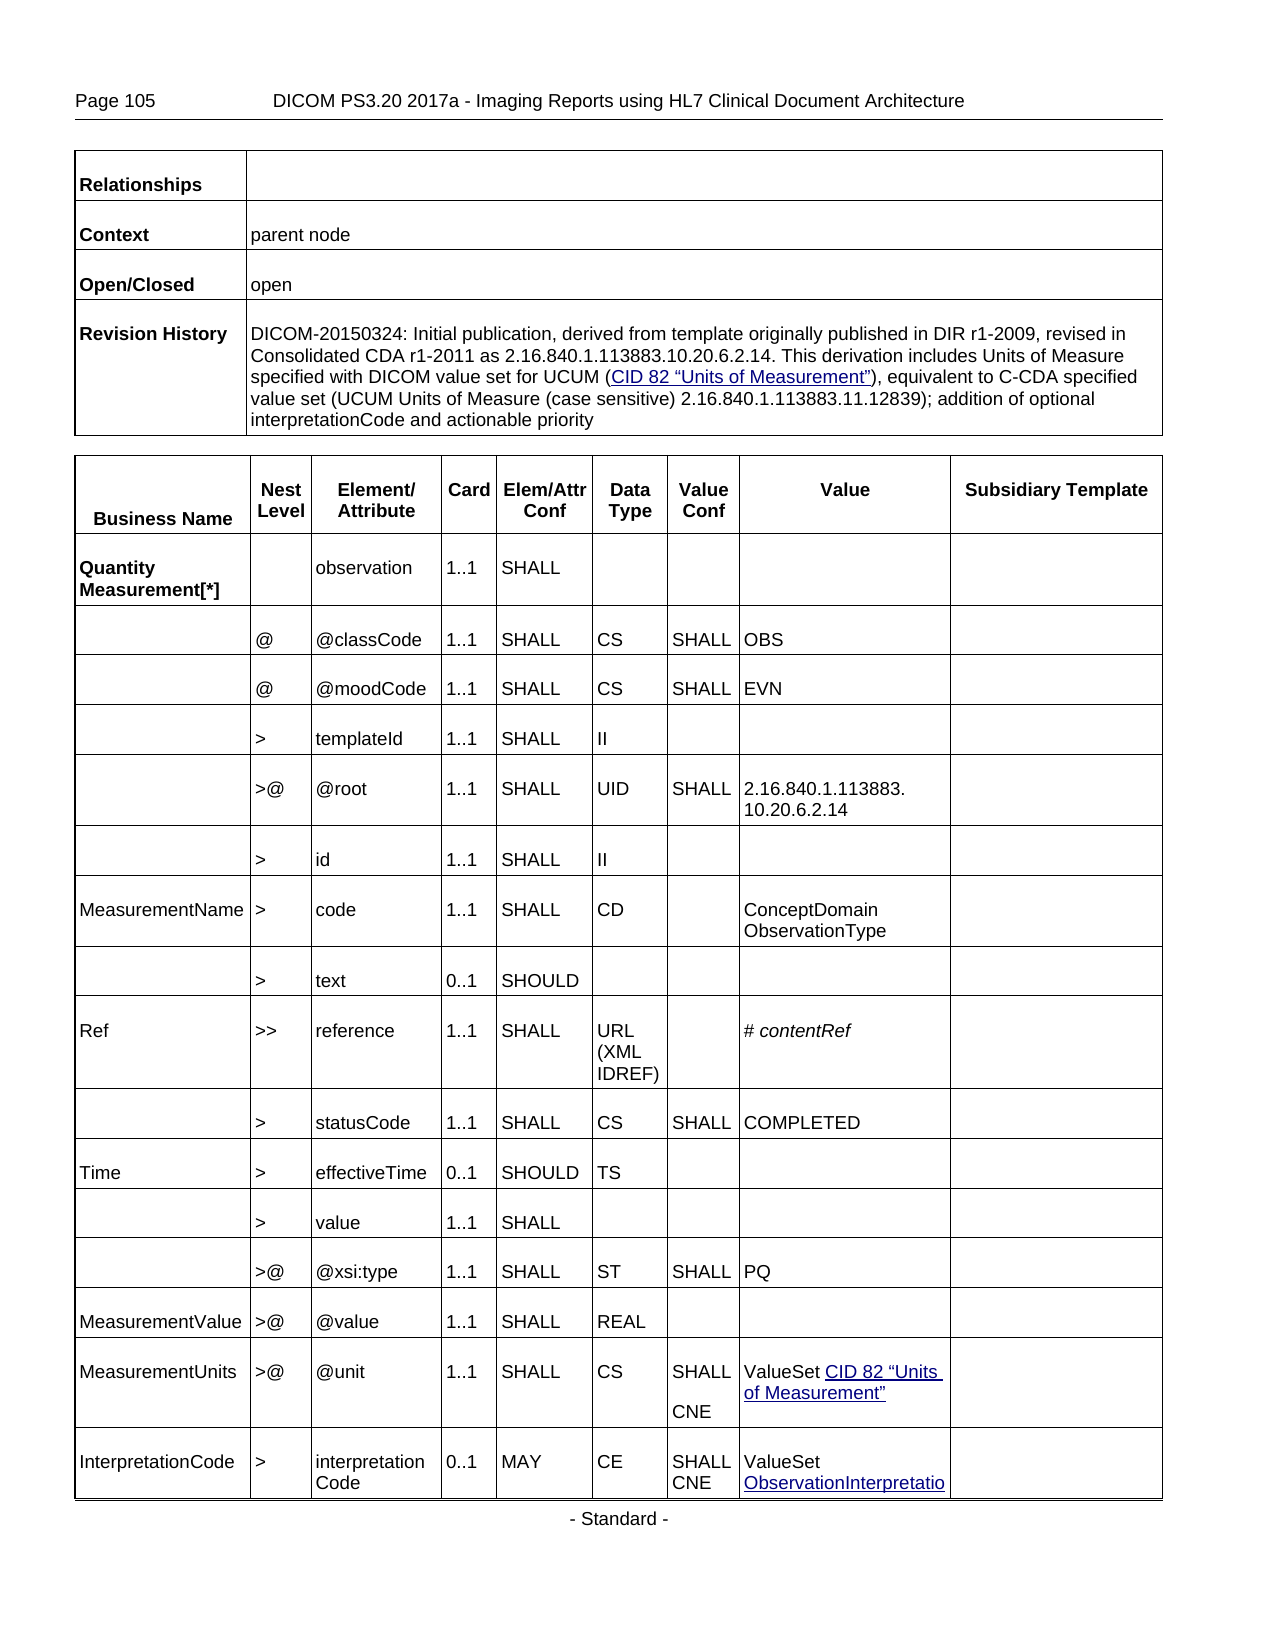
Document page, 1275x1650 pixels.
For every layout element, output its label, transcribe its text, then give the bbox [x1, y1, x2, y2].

table_cell Measurement​Value [76, 1288, 250, 1337]
table_cell Measurement​Units [76, 1338, 250, 1427]
table_cell [951, 1288, 1162, 1337]
table_cell effective​Time [312, 1139, 441, 1188]
table_cell # content​Ref [740, 996, 950, 1088]
table_cell [740, 947, 950, 995]
table_cell SHALL [497, 1338, 592, 1427]
table_cell SHALL CNE [668, 1428, 739, 1498]
table_cell [951, 1139, 1162, 1188]
table_cell text [312, 947, 441, 995]
table_cell [76, 947, 250, 995]
table_cell @moodCode [312, 655, 441, 704]
table_cell template​Id [312, 705, 441, 753]
table_cell @classCode [312, 606, 441, 654]
table_header Nest Level [251, 456, 311, 533]
table_cell [951, 1338, 1162, 1427]
table_cell SHOULD [497, 1139, 592, 1188]
table_header Value [740, 456, 950, 533]
table_cell SHALL [497, 655, 592, 704]
table_cell [668, 1189, 739, 1237]
table_header Business Name [76, 456, 250, 533]
table_cell [76, 705, 250, 753]
table_cell > [251, 705, 311, 753]
table_cell @ [251, 655, 311, 704]
table_cell [668, 876, 739, 946]
table_cell 1..1 [442, 876, 496, 946]
table_cell 1..1 [442, 655, 496, 704]
table_cell [668, 996, 739, 1088]
table_cell II [593, 826, 667, 874]
table_cell Quantity​Measurement[*] [76, 534, 250, 604]
table_cell SHOULD [497, 947, 592, 995]
table_cell interpretation​Code [312, 1428, 441, 1498]
table_cell [76, 606, 250, 654]
table_header Card [442, 456, 496, 533]
table_cell [76, 755, 250, 825]
table_cell SHALL [497, 876, 592, 946]
table_cell Concept​Domain ObservationType [740, 876, 950, 946]
table_cell ValueSet CID 82 “Units of Measurement” [740, 1338, 950, 1427]
table_cell SHALL [668, 1238, 739, 1287]
table_cell 1..1 [442, 534, 496, 604]
table_cell [247, 151, 1162, 200]
table_cell parent node [247, 201, 1162, 249]
table_cell SHALL [497, 996, 592, 1088]
table_cell >@ [251, 1338, 311, 1427]
table_cell [951, 1189, 1162, 1237]
table_cell 0..1 [442, 1428, 496, 1498]
table_cell reference [312, 996, 441, 1088]
table_cell 1..1 [442, 1238, 496, 1287]
table_cell Interpretation​Code [76, 1428, 250, 1498]
table_cell > [251, 876, 311, 946]
table_cell 1..1 [442, 705, 496, 753]
table_cell [951, 705, 1162, 753]
table_cell SHALL [668, 1089, 739, 1138]
table_cell @root [312, 755, 441, 825]
table_cell [593, 534, 667, 604]
table_cell OBS [740, 606, 950, 654]
table_cell 1..1 [442, 755, 496, 825]
table_cell PQ [740, 1238, 950, 1287]
table_cell > [251, 1428, 311, 1498]
table_cell [951, 1089, 1162, 1138]
table_cell [593, 1189, 667, 1237]
table_cell DICOM-20150324: Initial publication, derived from template originally published in DIR r1-2009, revised in Consolidated CDA r1-2011 as 2.16.840.1.113883.10.20.6.2.14. This derivation includes Units of Measure specified with DICOM value set for UCUM (CID 82 “Units of Measurement”), equivalent to C-CDA specified value set (UCUM Units of Measure (case sensitive) 2.16.840.1.113883.11.12839); addition of optional interpretationCode and actionable priority [247, 300, 1162, 435]
table_cell > [251, 826, 311, 874]
table_cell Open/Closed [76, 250, 246, 299]
table_cell 1..1 [442, 606, 496, 654]
table_cell [76, 1089, 250, 1138]
table_cell CS [593, 1089, 667, 1138]
table_cell > [251, 1139, 311, 1188]
table_cell status​Code [312, 1089, 441, 1138]
table_cell [668, 534, 739, 604]
table_cell [740, 1139, 950, 1188]
table_cell 2.16.840.1.113883.​10.20.6.2.14 [740, 755, 950, 825]
table_cell value [312, 1189, 441, 1237]
table_cell SHALL [668, 606, 739, 654]
table_cell @unit [312, 1338, 441, 1427]
table_cell SHALL [497, 1089, 592, 1138]
table_cell EVN [740, 655, 950, 704]
table_cell REAL [593, 1288, 667, 1337]
table_cell Relationships [76, 151, 246, 200]
table_cell Time [76, 1139, 250, 1188]
table_cell COMPLETED [740, 1089, 950, 1138]
table_cell CS [593, 655, 667, 704]
table_cell 0..1 [442, 947, 496, 995]
table_cell [740, 1288, 950, 1337]
table_cell [76, 655, 250, 704]
table_cell [76, 826, 250, 874]
table_cell SHALL [497, 1238, 592, 1287]
table_header Subsidiary Template [951, 456, 1162, 533]
table_cell >@ [251, 1288, 311, 1337]
table_cell [76, 1189, 250, 1237]
table_cell Measurement​Name [76, 876, 250, 946]
table_header Value Conf [668, 456, 739, 533]
table_cell CS [593, 1338, 667, 1427]
table_cell [668, 826, 739, 874]
table_cell SHALL CNE [668, 1338, 739, 1427]
table_cell [951, 1238, 1162, 1287]
table_cell code [312, 876, 441, 946]
table_cell observation [312, 534, 441, 604]
table_cell SHALL [497, 705, 592, 753]
table_cell 1..1 [442, 826, 496, 874]
table_cell @ [251, 606, 311, 654]
table_cell [740, 826, 950, 874]
table_cell Revision History [76, 300, 246, 435]
table_cell ValueSet ObservationInterpretatio [740, 1428, 950, 1498]
table_cell SHALL [668, 755, 739, 825]
table_cell [740, 705, 950, 753]
table_cell SHALL [497, 755, 592, 825]
table_cell > [251, 1089, 311, 1138]
table_header Elem/Attr Conf [497, 456, 592, 533]
table_cell UID [593, 755, 667, 825]
table_cell > [251, 1189, 311, 1237]
table_cell [951, 534, 1162, 604]
table_cell 1..1 [442, 996, 496, 1088]
table_cell [951, 947, 1162, 995]
table_cell SHALL [497, 1288, 592, 1337]
table_cell [740, 1189, 950, 1237]
table_cell id [312, 826, 441, 874]
table_cell 1..1 [442, 1338, 496, 1427]
table_cell [951, 826, 1162, 874]
table_cell 1..1 [442, 1189, 496, 1237]
table_cell [951, 1428, 1162, 1498]
table_cell >@ [251, 755, 311, 825]
table_cell Ref [76, 996, 250, 1088]
table_cell [668, 1288, 739, 1337]
table_header Element/​Attribute [312, 456, 441, 533]
table_cell [740, 534, 950, 604]
table_cell CD [593, 876, 667, 946]
table_cell SHALL [497, 1189, 592, 1237]
table_cell 1..1 [442, 1288, 496, 1337]
table_cell >> [251, 996, 311, 1088]
table_cell >@ [251, 1238, 311, 1287]
table_cell [951, 655, 1162, 704]
table_cell > [251, 947, 311, 995]
table_cell @xsi:type [312, 1238, 441, 1287]
table_cell ST [593, 1238, 667, 1287]
table_cell [251, 534, 311, 604]
table_cell [951, 755, 1162, 825]
table_cell TS [593, 1139, 667, 1188]
table_cell [593, 947, 667, 995]
table_cell [951, 606, 1162, 654]
table_cell SHALL [497, 826, 592, 874]
table_header Data Type [593, 456, 667, 533]
table_cell [668, 705, 739, 753]
table_cell SHALL [497, 534, 592, 604]
table_cell II [593, 705, 667, 753]
table_cell [951, 876, 1162, 946]
table_cell CE [593, 1428, 667, 1498]
table_cell [668, 947, 739, 995]
table_cell @value [312, 1288, 441, 1337]
table_cell [668, 1139, 739, 1188]
table_cell open [247, 250, 1162, 299]
table_cell [76, 1238, 250, 1287]
table_cell [951, 996, 1162, 1088]
table_cell 1..1 [442, 1089, 496, 1138]
table_cell 0..1 [442, 1139, 496, 1188]
table_cell CS [593, 606, 667, 654]
table_cell URL (XML IDREF) [593, 996, 667, 1088]
table_cell SHALL [668, 655, 739, 704]
table_cell SHALL [497, 606, 592, 654]
table_cell MAY [497, 1428, 592, 1498]
table_cell Context [76, 201, 246, 249]
